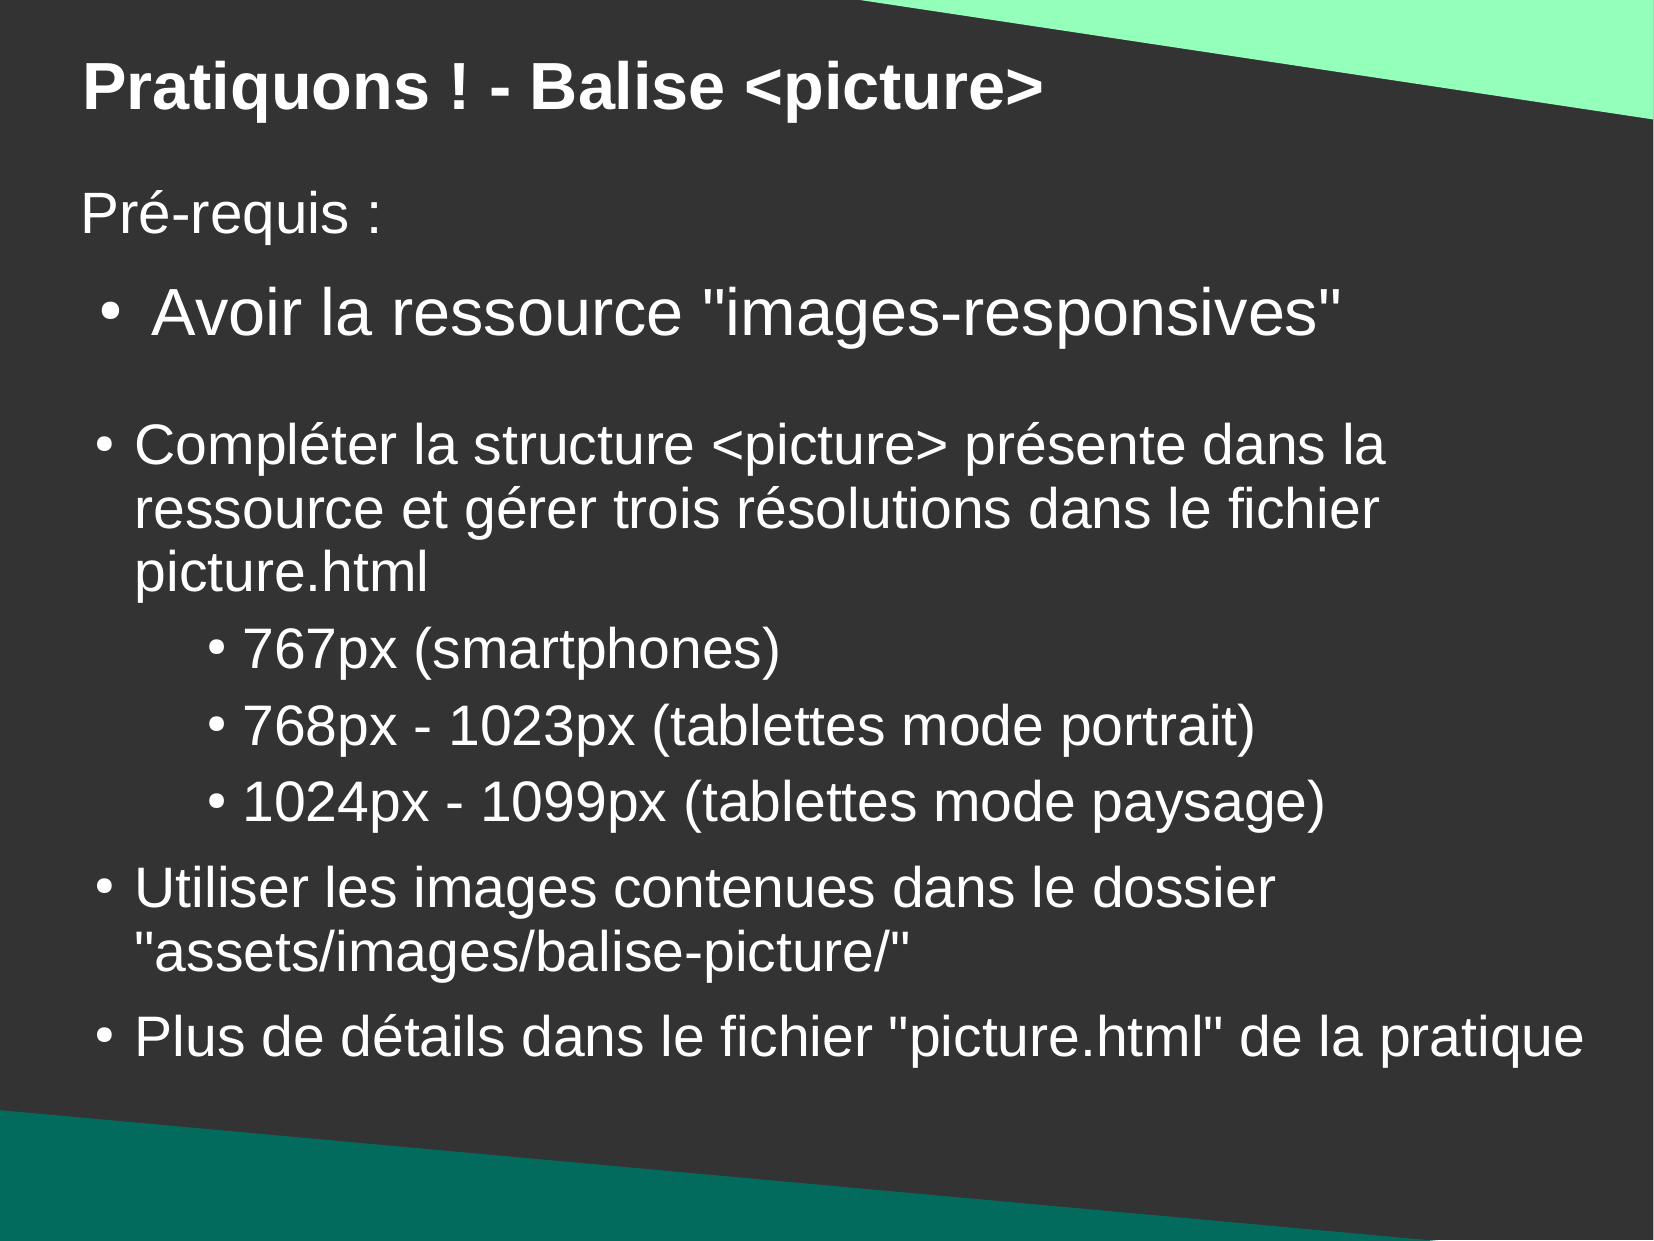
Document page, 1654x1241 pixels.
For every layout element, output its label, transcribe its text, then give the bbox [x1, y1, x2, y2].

text_box [859, 0, 1654, 120]
title Pratiquons ! - Balise <picture> [82, 49, 1571, 152]
list Pré-requis : Avoir la ressource "images-responsives" [80, 180, 1620, 367]
list Compléter la structure <picture> présente dans la ressource et gérer trois résolutions dans le fichier picture.html 767px (smartphones) 768px - 1023px (tablettes mode portrait) 1024px - 1099px (tablettes mode paysage) Utiliser les images contenues dans le dossier "assets/images/balise-picture/" Plus de détails dans le fichier "picture.html" de la pratique [80, 413, 1605, 1075]
